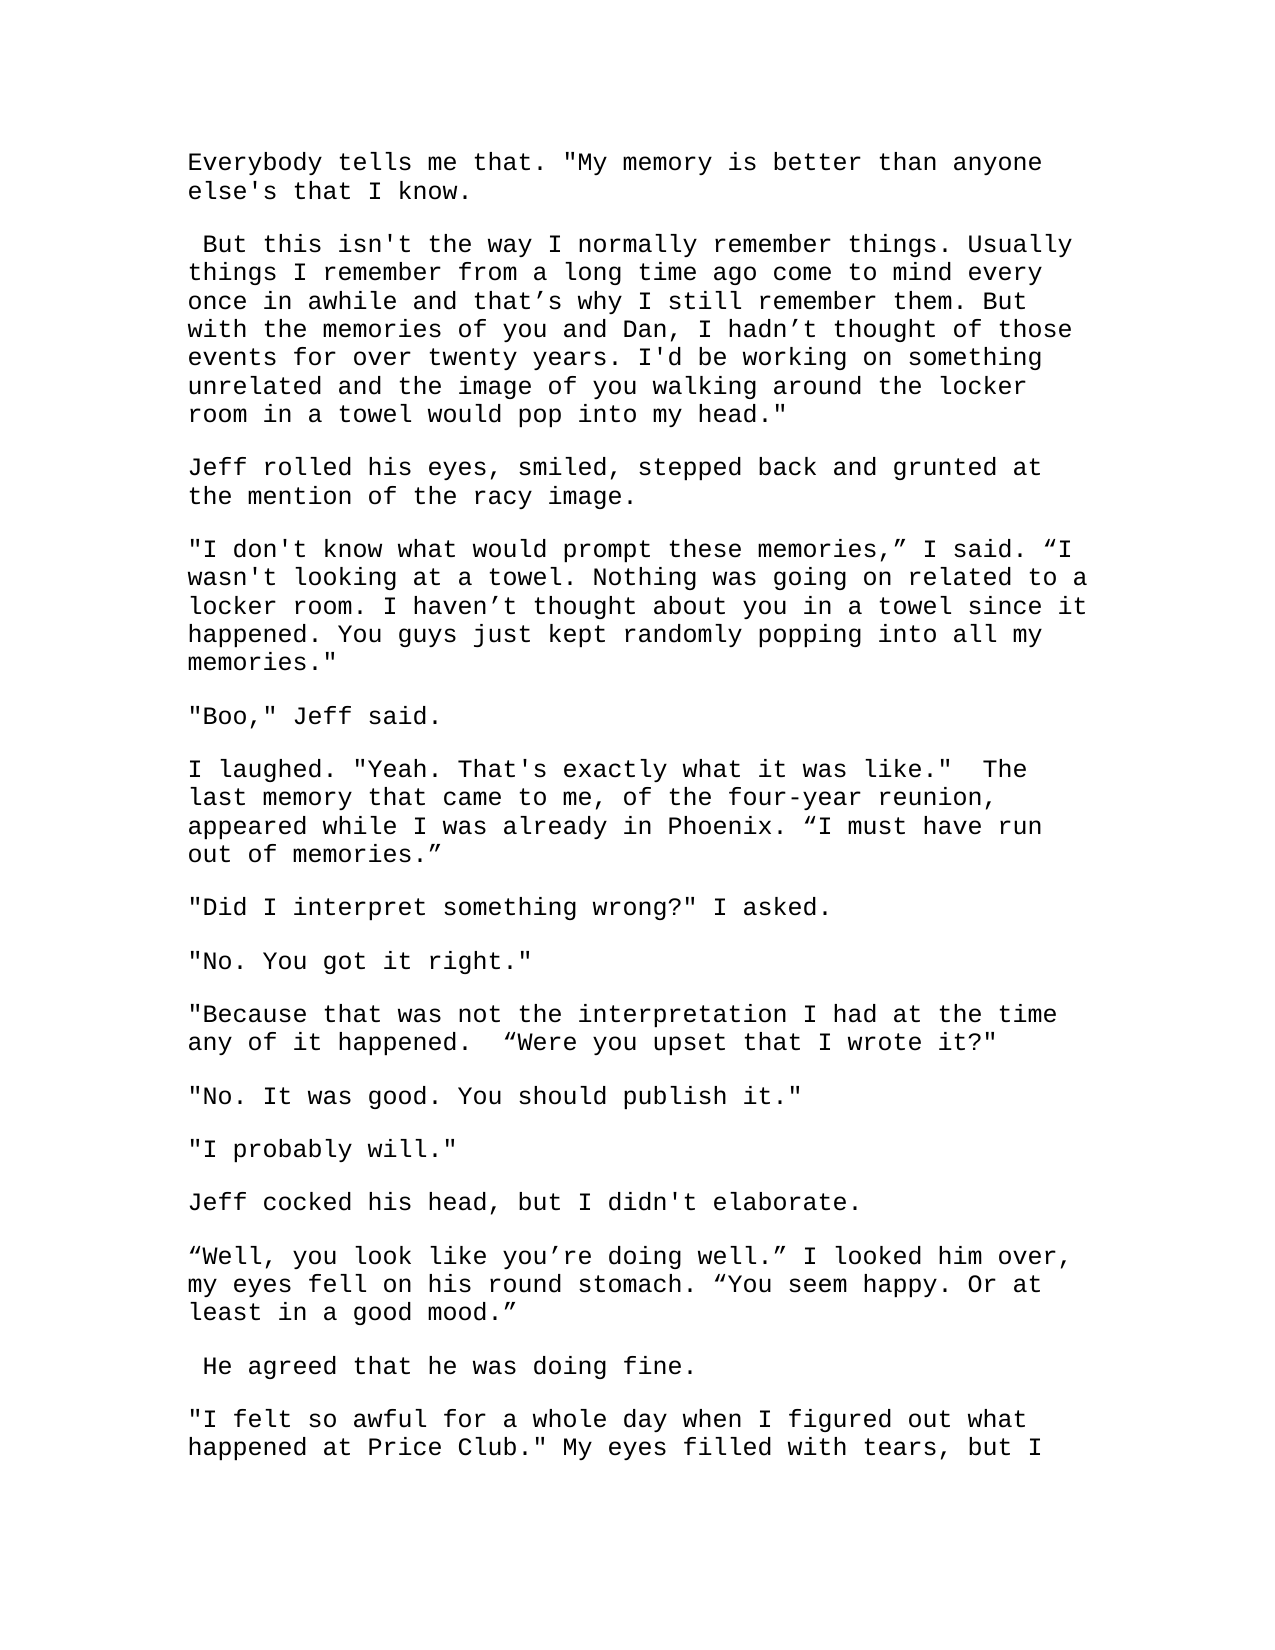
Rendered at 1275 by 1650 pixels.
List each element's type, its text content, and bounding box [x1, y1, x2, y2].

text He agreed that he was doing fine. [187, 1353, 1087, 1382]
text Jeff rolled his eyes, smiled, stepped back and grunted at the mention of the racy image. [187, 455, 1087, 512]
text "I probably will." [187, 1137, 1087, 1165]
text Everybody tells me that. "My memory is better than anyone else's that I know. [187, 150, 1087, 207]
text "I don't know what would prompt these memories,” I said. “I wasn't looking at a towel. Nothing was going on related to a locker room. I haven’t thought about you in a towel since it happened. You guys just kept randomly popping into all my memories." [187, 537, 1087, 678]
text “Well, you look like you’re doing well.” I looked him over, my eyes fell on his round stomach. “You seem happy. Or at least in a good mood.” [187, 1243, 1087, 1328]
text "I felt so awful for a whole day when I figured out what happened at Price Club." My eyes filled with tears, but I [187, 1407, 1087, 1463]
text Jeff cocked his head, but I didn't elaborate. [187, 1190, 1087, 1218]
text "Boo," Jeff said. [187, 703, 1087, 732]
text "Did I interpret something wrong?" I asked. [187, 895, 1087, 923]
text "Because that was not the interpretation I had at the time any of it happened. “Were you upset that I wrote it?" [187, 1002, 1087, 1058]
text But this isn't the way I normally remember things. Usually things I remember from a long time ago come to mind every once in awhile and that’s why I still remember them. But with the memories of you and Dan, I hadn’t thought of those events for over twenty years. I'd be working on something unrelated and the image of you walking around the locker room in a towel would pop into my head." [187, 232, 1087, 430]
text "No. It was good. You should publish it." [187, 1083, 1087, 1112]
text I laughed. "Yeah. That's exactly what it was like." The last memory that came to me, of the four-year reunion, appeared while I was already in Phoenix. “I must have run out of memories.” [187, 757, 1087, 870]
text "No. You got it right." [187, 948, 1087, 977]
